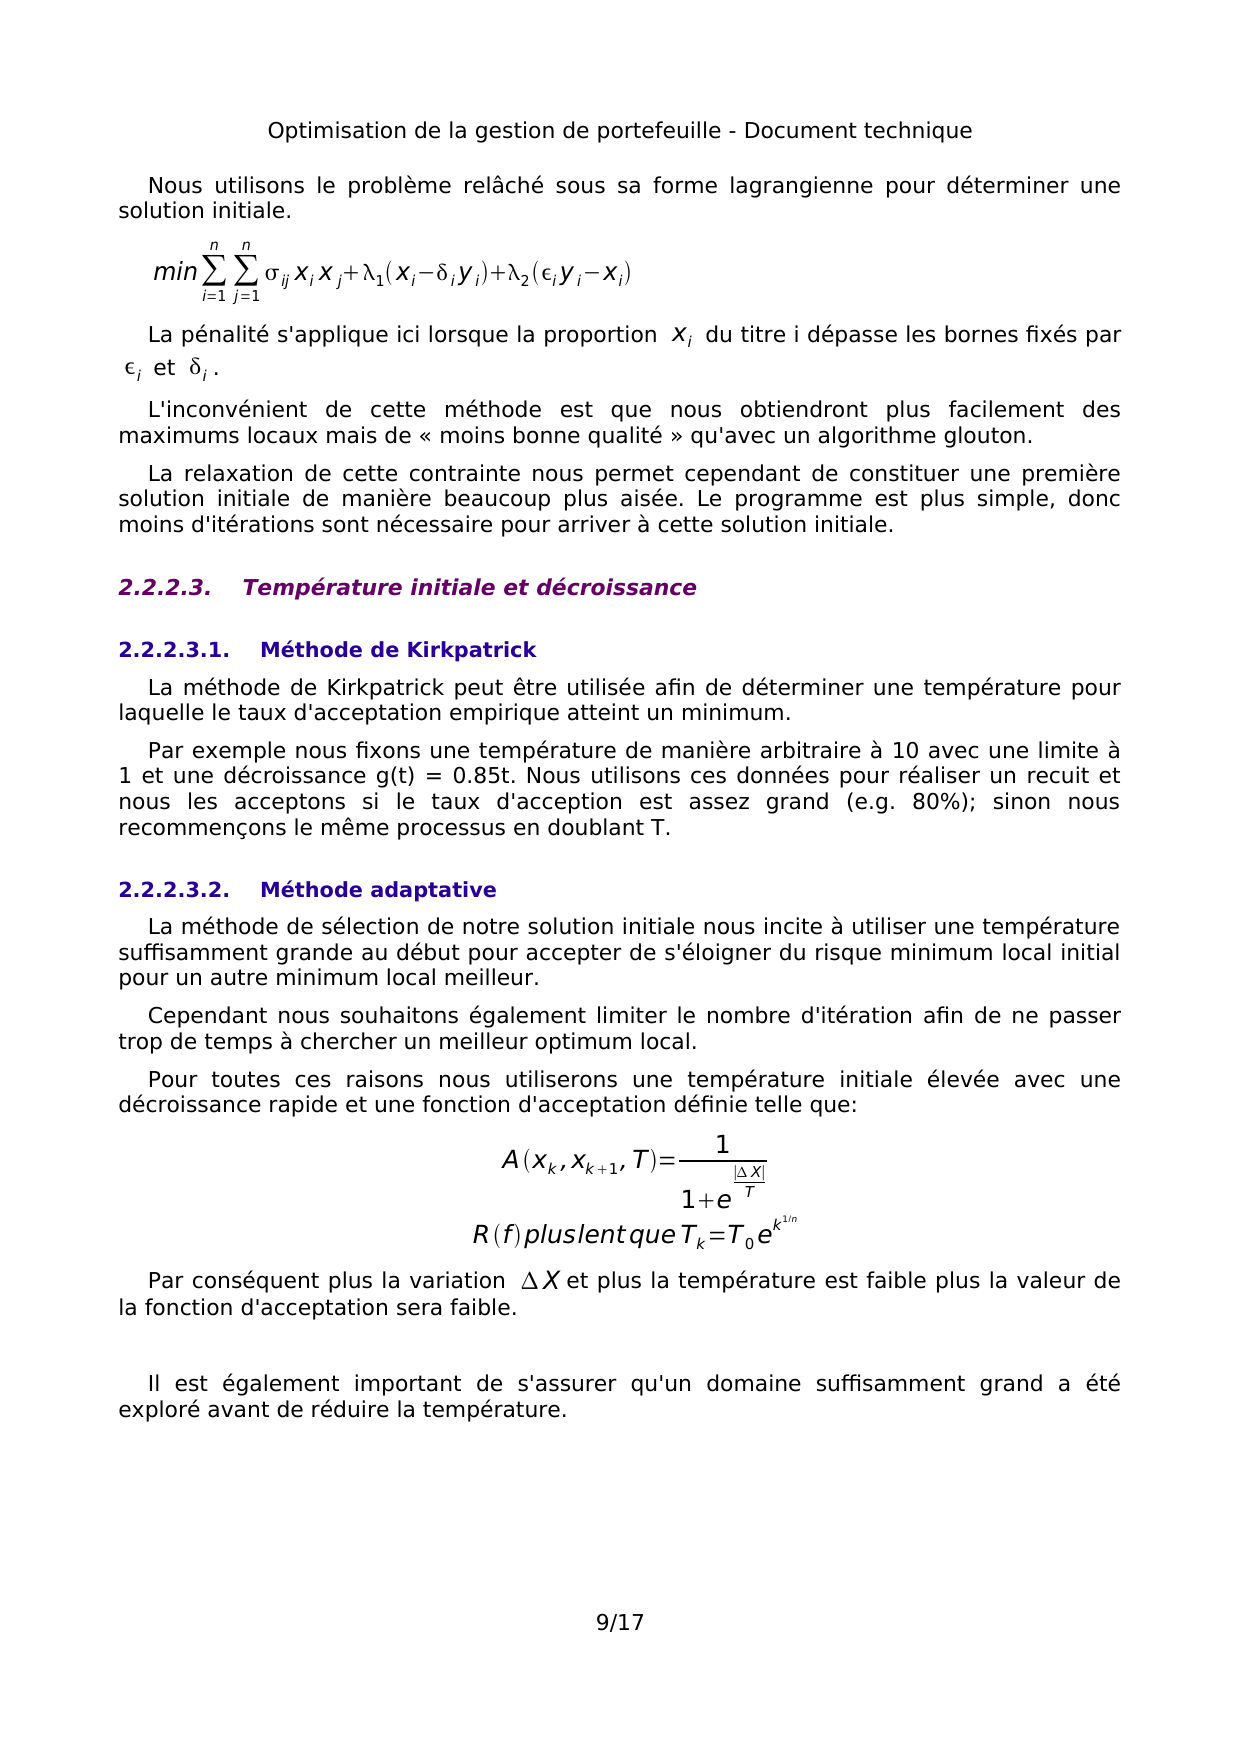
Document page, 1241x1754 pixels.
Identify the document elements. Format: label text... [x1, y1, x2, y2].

text Pour toutes ces raisons nous utiliserons une température initiale élevée avec une décroissance rapide et une fonction d'acceptation définie telle que: [118, 1067, 1122, 1118]
subtitle Méthode de Kirkpatrick [118, 638, 1122, 662]
text Nous utilisons le problème relâché sous sa forme lagrangienne pour déterminer une solution initiale. [118, 173, 1122, 224]
text Cependant nous souhaitons également limiter le nombre d'itération afin de ne passer trop de temps à chercher un meilleur optimum local. [118, 1003, 1122, 1054]
text La relaxation de cette contrainte nous permet cependant de constituer une première solution initiale de manière beaucoup plus aisée. Le programme est plus simple, donc moins d'itérations sont nécessaire pour arriver à cette solution initiale. [118, 461, 1122, 537]
text Par exemple nous fixons une température de manière arbitraire à 10 avec une limite à 1 et une décroissance g(t) = 0.85t. Nous utilisons ces données pour réaliser un recuit et nous les acceptons si le taux d'acception est assez grand (e.g. 80%); sinon nous recommençons le même processus en doublant T. [118, 738, 1122, 840]
subtitle Méthode adaptative [118, 878, 1122, 902]
text La méthode de sélection de notre solution initiale nous incite à utiliser une température suffisamment grande au début pour accepter de s'éloigner du risque minimum local initial pour un autre minimum local meilleur. [118, 914, 1122, 991]
subtitle Température initiale et décroissance [118, 575, 1122, 600]
text Par conséquent plus la variation et plus la température est faible plus la valeur de la fonction d'acceptation sera faible. [118, 1266, 1122, 1321]
text La méthode de Kirkpatrick peut être utilisée afin de déterminer une température pour laquelle le taux d'acceptation empirique atteint un minimum. [118, 674, 1122, 726]
text Il est également important de s'assurer qu'un domaine suffisamment grand a été exploré avant de réduire la température. [118, 1371, 1122, 1422]
text La pénalité s'applique ici lorsque la proportion du titre i dépasse les bornes fixés par et . [118, 318, 1122, 385]
text L'inconvénient de cette méthode est que nous obtiendront plus facilement des maximums locaux mais de « moins bonne qualité » qu'avec un algorithme glouton. [118, 397, 1122, 448]
